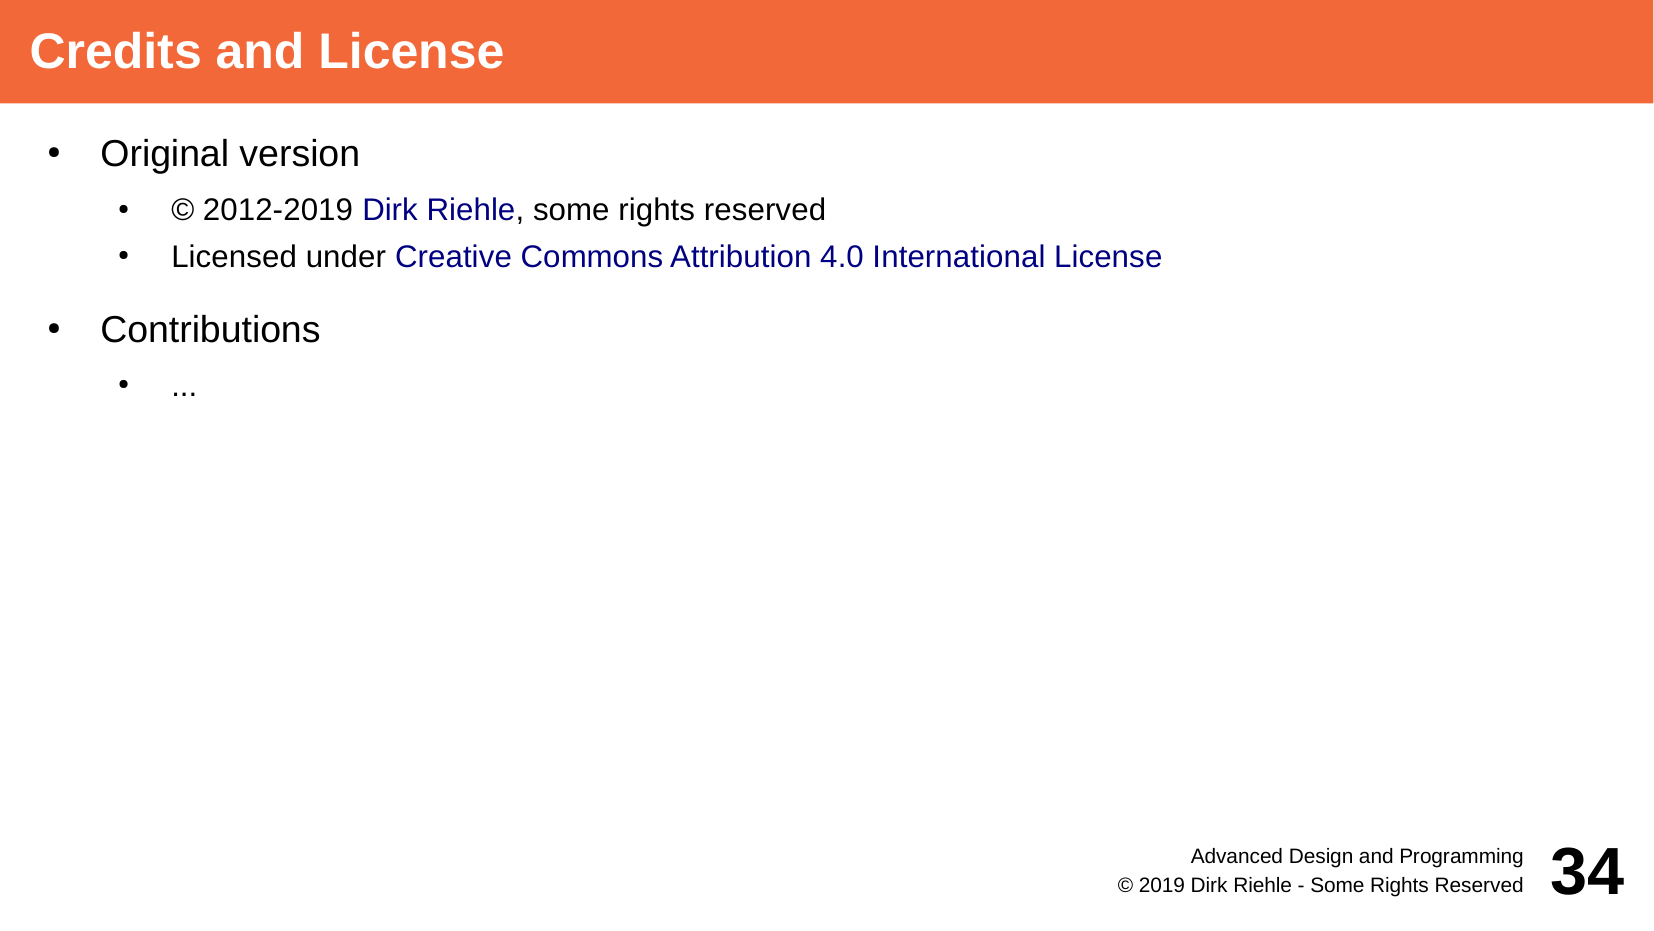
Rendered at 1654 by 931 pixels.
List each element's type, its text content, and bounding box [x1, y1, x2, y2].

list Original version © 2012-2019 Dirk Riehle, some rights reserved Licensed under Creative Commons Attribution 4.0 International License Contributions ... [29, 132, 1625, 813]
title Credits and License [0, 0, 1654, 104]
